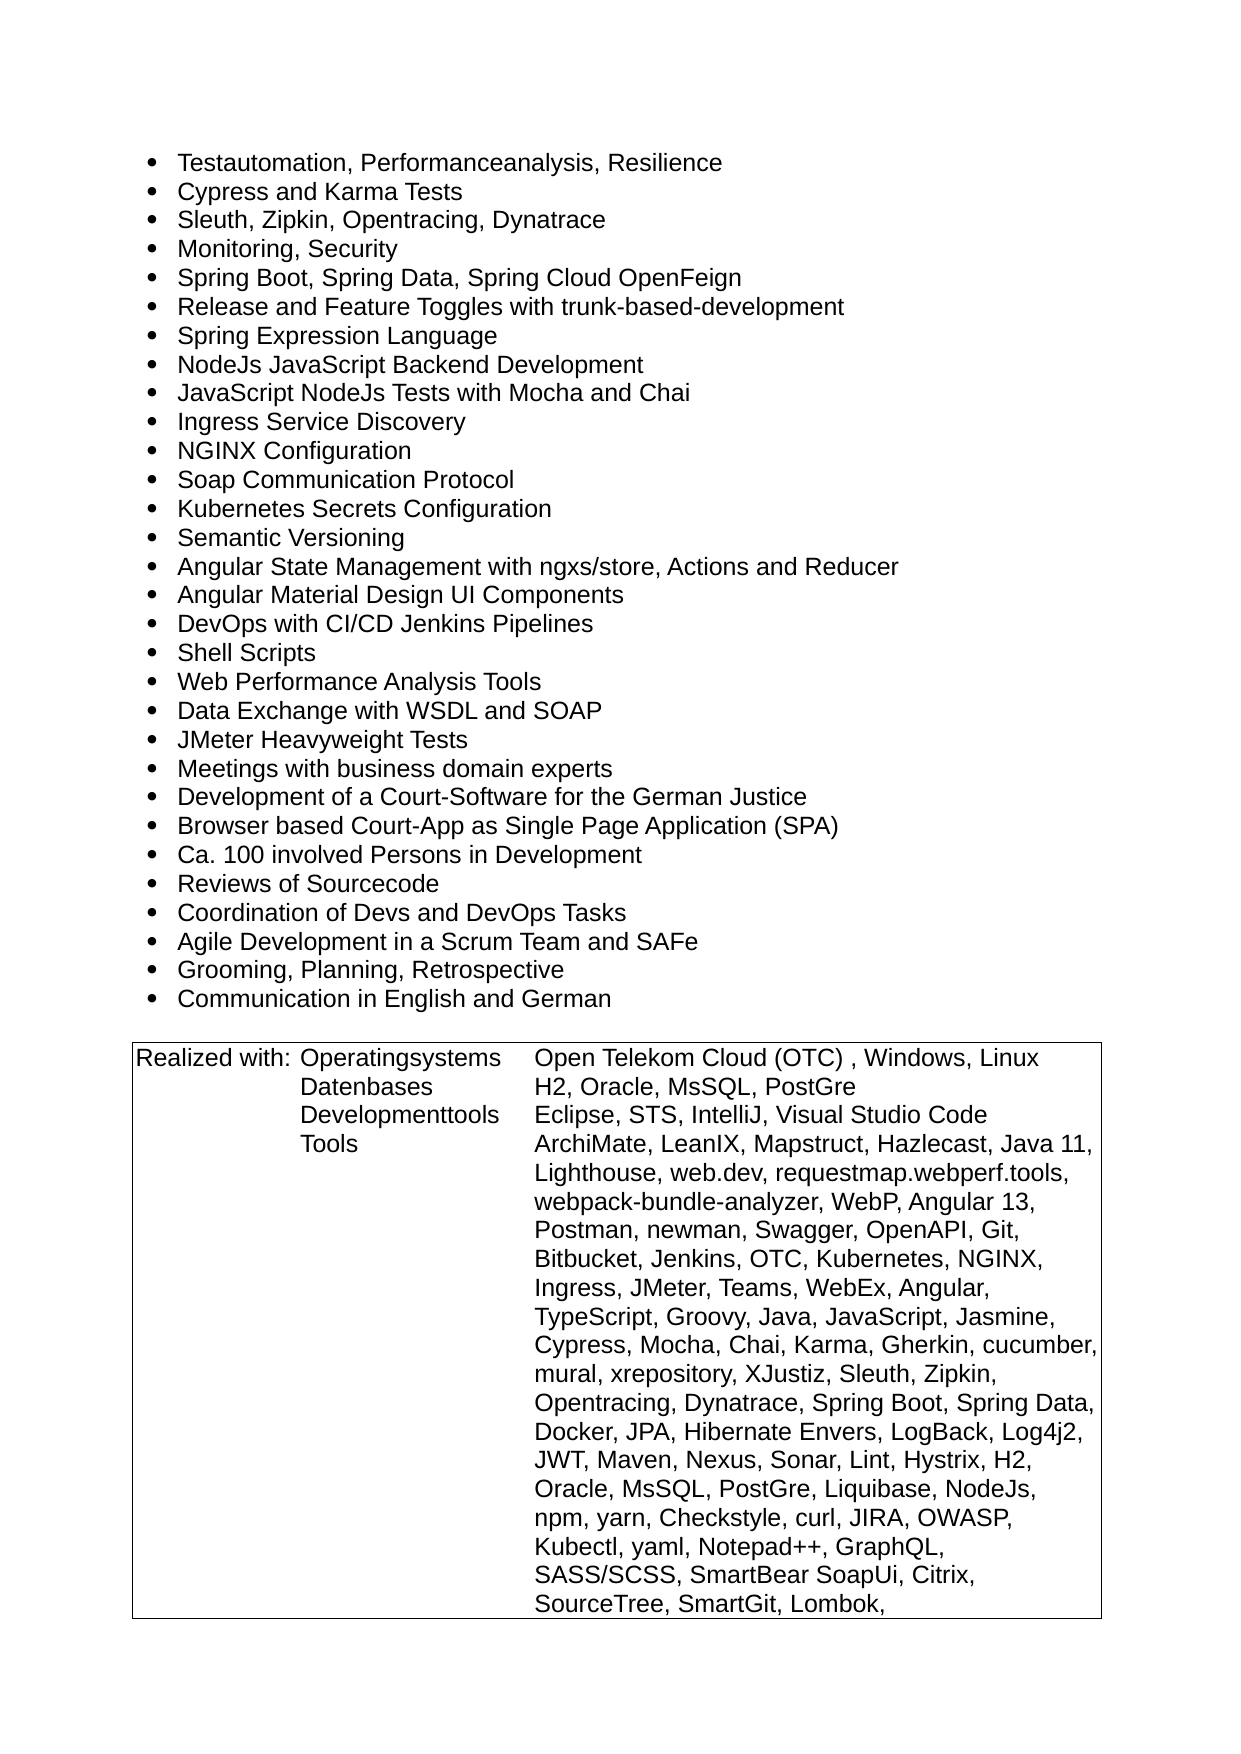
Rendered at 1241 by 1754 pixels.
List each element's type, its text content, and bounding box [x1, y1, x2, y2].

list Cypress and Karma Tests [148, 176, 1104, 205]
list JavaScript NodeJs Tests with Mocha and Chai [148, 378, 1104, 407]
list Spring Boot, Spring Data, Spring Cloud OpenFeign [148, 263, 1104, 292]
list Shell Scripts [148, 638, 1104, 667]
list Ingress Service Discovery [148, 407, 1104, 436]
table_header Realized with: [133, 1043, 297, 1101]
list NodeJs JavaScript Backend Development [148, 349, 1104, 378]
list Angular State Management with ngxs/store, Actions and Reducer [148, 552, 1104, 580]
list Spring Expression Language [148, 321, 1104, 349]
list NGINX Configuration [148, 436, 1104, 465]
list Soap Communication Protocol [148, 465, 1104, 494]
table_cell [133, 1101, 297, 1618]
list Web Performance Analysis Tools [148, 667, 1104, 696]
table_cell Eclipse, STS, IntelliJ, Visual Studio Code ArchiMate, LeanIX, Mapstruct, Hazlecast, Java 11, Lighthouse, web.dev, requestmap.webperf.tools, webpack-bundle-analyzer, WebP, Angular 13, Postman, newman, Swagger, OpenAPI, Git, Bitbucket, Jenkins, OTC, Kubernetes, NGINX, Ingress, JMeter, Teams, WebEx, Angular, TypeScript, Groovy, Java, JavaScript, Jasmine, Cypress, Mocha, Chai, Karma, Gherkin, cucumber, mural, xrepository, XJustiz, Sleuth, Zipkin, Opentracing, Dynatrace, Spring Boot, Spring Data, Docker, JPA, Hibernate Envers, LogBack, Log4j2, JWT, Maven, Nexus, Sonar, Lint, Hystrix, H2, Oracle, MsSQL, PostGre, Liquibase, NodeJs, npm, yarn, Checkstyle, curl, JIRA, OWASP, Kubectl, yaml, Notepad++, GraphQL, SASS/SCSS, SmartBear SoapUi, Citrix, SourceTree, SmartGit, Lombok, [531, 1101, 1101, 1618]
table_header Open Telekom Cloud (OTC) , Windows, Linux H2, Oracle, MsSQL, PostGre [531, 1043, 1101, 1101]
list Coordination of Devs and DevOps Tasks [148, 898, 1104, 927]
list Development of a Court-Software for the German Justice [148, 782, 1104, 811]
list Meetings with business domain experts [148, 753, 1104, 782]
list Ca. 100 involved Persons in Development [148, 840, 1104, 869]
list Release and Feature Toggles with trunk-based-development [148, 292, 1104, 321]
list Semantic Versioning [148, 523, 1104, 552]
list Monitoring, Security [148, 234, 1104, 263]
list Angular Material Design UI Components [148, 580, 1104, 609]
list Testautomation, Performanceanalysis, Resilience [148, 148, 1104, 176]
list Reviews of Sourcecode [148, 869, 1104, 898]
table_header Operatingsystems Datenbases [297, 1043, 531, 1101]
table_cell Developmenttools Tools [297, 1101, 531, 1618]
list Browser based Court-App as Single Page Application (SPA) [148, 811, 1104, 840]
list Sleuth, Zipkin, Opentracing, Dynatrace [148, 205, 1104, 234]
list Data Exchange with WSDL and SOAP [148, 696, 1104, 725]
list Grooming, Planning, Retrospective [148, 956, 1104, 984]
list Agile Development in a Scrum Team and SAFe [148, 927, 1104, 956]
list JMeter Heavyweight Tests [148, 725, 1104, 753]
list Communication in English and German [148, 984, 1104, 1013]
list DevOps with CI/CD Jenkins Pipelines [148, 609, 1104, 638]
list Kubernetes Secrets Configuration [148, 494, 1104, 523]
